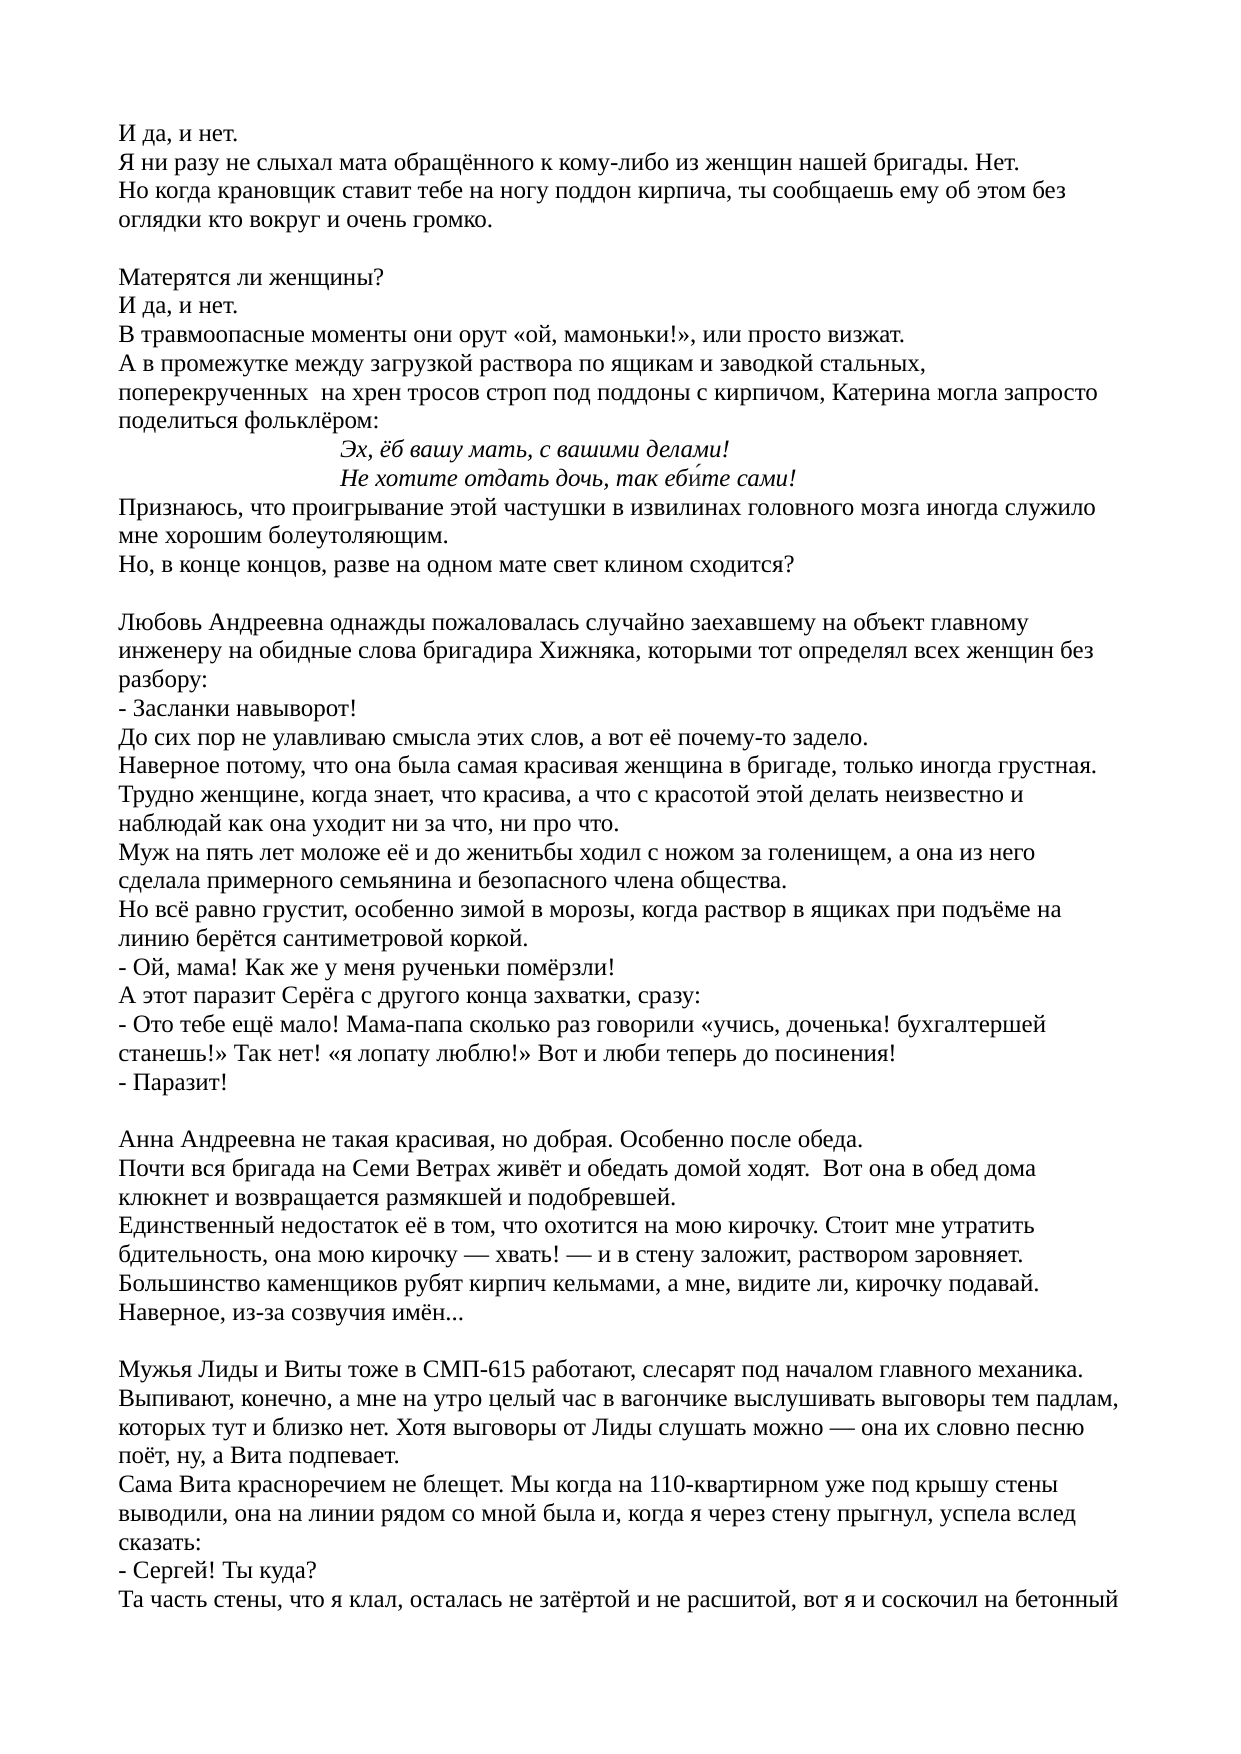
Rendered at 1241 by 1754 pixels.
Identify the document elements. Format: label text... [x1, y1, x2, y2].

text И да, и нет. [118, 291, 1122, 319]
text Но всё равно грустит, особенно зимой в морозы, когда раствор в ящиках при подъёме на линию берётся сантиметровой коркой. [118, 894, 1122, 952]
text Та часть стены, что я клал, осталась не затёртой и не расшитой, вот я и соскочил на бетонный [118, 1584, 1122, 1613]
text Признаюсь, что проигрывание этой частушки в извилинах головного мозга иногда служило мне хорошим болеутоляющим. [118, 492, 1122, 549]
text Выпивают, конечно, а мне на утро целый час в вагончике выслушивать выговоры тем падлам, которых тут и близко нет. Хотя выговоры от Лиды слушать можно — она их словно песню поёт, ну, а Вита подпевает. [118, 1383, 1122, 1469]
text Большинство каменщиков рубят кирпич кельмами, а мне, видите ли, кирочку подавай. Наверное, из-за созвучия имён... [118, 1268, 1122, 1326]
text Любовь Андреевна однажды пожаловалась случайно заехавшему на объект главному инженеру на обидные слова бригадира Хижняка, которыми тот определял всех женщин без разбору: [118, 607, 1122, 693]
text Мужья Лиды и Виты тоже в СМП-615 работают, слесарят под началом главного механика. [118, 1354, 1122, 1383]
text Наверное потому, что она была самая красивая женщина в бригаде, только иногда грустная. Трудно женщине, когда знает, что красива, а что с красотой этой делать неизвестно и наблюдай как она уходит ни за что, ни про что. [118, 751, 1122, 837]
text - Сергей! Ты куда? [118, 1556, 1122, 1584]
text Но когда крановщик ставит тебе на ногу поддон кирпича, ты сообщаешь ему об этом без оглядки кто вокруг и очень громко. [118, 176, 1122, 233]
text Матерятся ли женщины? [118, 262, 1122, 291]
text Но, в конце концов, разве на одном мате свет клином сходится? [118, 549, 1122, 578]
text Эх, ёб вашу мать, с вашими делами! [118, 434, 1122, 463]
text А в промежутке между загрузкой раствора по ящикам и заводкой стальных, поперекрученных на хрен тросов строп под поддоны с кирпичом, Катерина могла запросто поделиться фольклёром: [118, 348, 1122, 434]
text До сих пор не улавливаю смысла этих слов, а вот её почему-то задело. [118, 722, 1122, 751]
text - Паразит! [118, 1067, 1122, 1096]
text Не хотите отдать дочь, так еби́те сами! [118, 463, 1122, 492]
text А этот паразит Серёга с другого конца захватки, сразу: [118, 981, 1122, 1009]
text Анна Андреевна не такая красивая, но добрая. Особенно после обеда. [118, 1124, 1122, 1153]
text Я ни разу не слыхал мата обращённого к кому-либо из женщин нашей бригады. Нет. [118, 147, 1122, 176]
text Муж на пять лет моложе её и до женитьбы ходил с ножом за голенищем, а она из него сделала примерного семьянина и безопасного члена общества. [118, 837, 1122, 894]
text В травмоопасные моменты они орут «ой, мамоньки!», или просто визжат. [118, 319, 1122, 348]
text - Ото тебе ещё мало! Мама-папа сколько раз говорили «учись, доченька! бухгалтершей станешь!» Так нет! «я лопату люблю!» Вот и люби теперь до посинения! [118, 1009, 1122, 1067]
text И да, и нет. [118, 118, 1122, 147]
text Сама Вита красноречием не блещет. Мы когда на 110-квартирном уже под крышу стены выводили, она на линии рядом со мной была и, когда я через стену прыгнул, успела вслед сказать: [118, 1469, 1122, 1556]
text - Засланки навыворот! [118, 693, 1122, 722]
text - Ой, мама! Как же у меня рученьки помёрзли! [118, 952, 1122, 981]
text Почти вся бригада на Семи Ветрах живёт и обедать домой ходят. Вот она в обед дома клюкнет и возвращается размякшей и подобревшей. [118, 1153, 1122, 1211]
text Единственный недостаток её в том, что охотится на мою кирочку. Стоит мне утратить бдительность, она мою кирочку — хвать! — и в стену заложит, раствором заровняет. [118, 1211, 1122, 1268]
